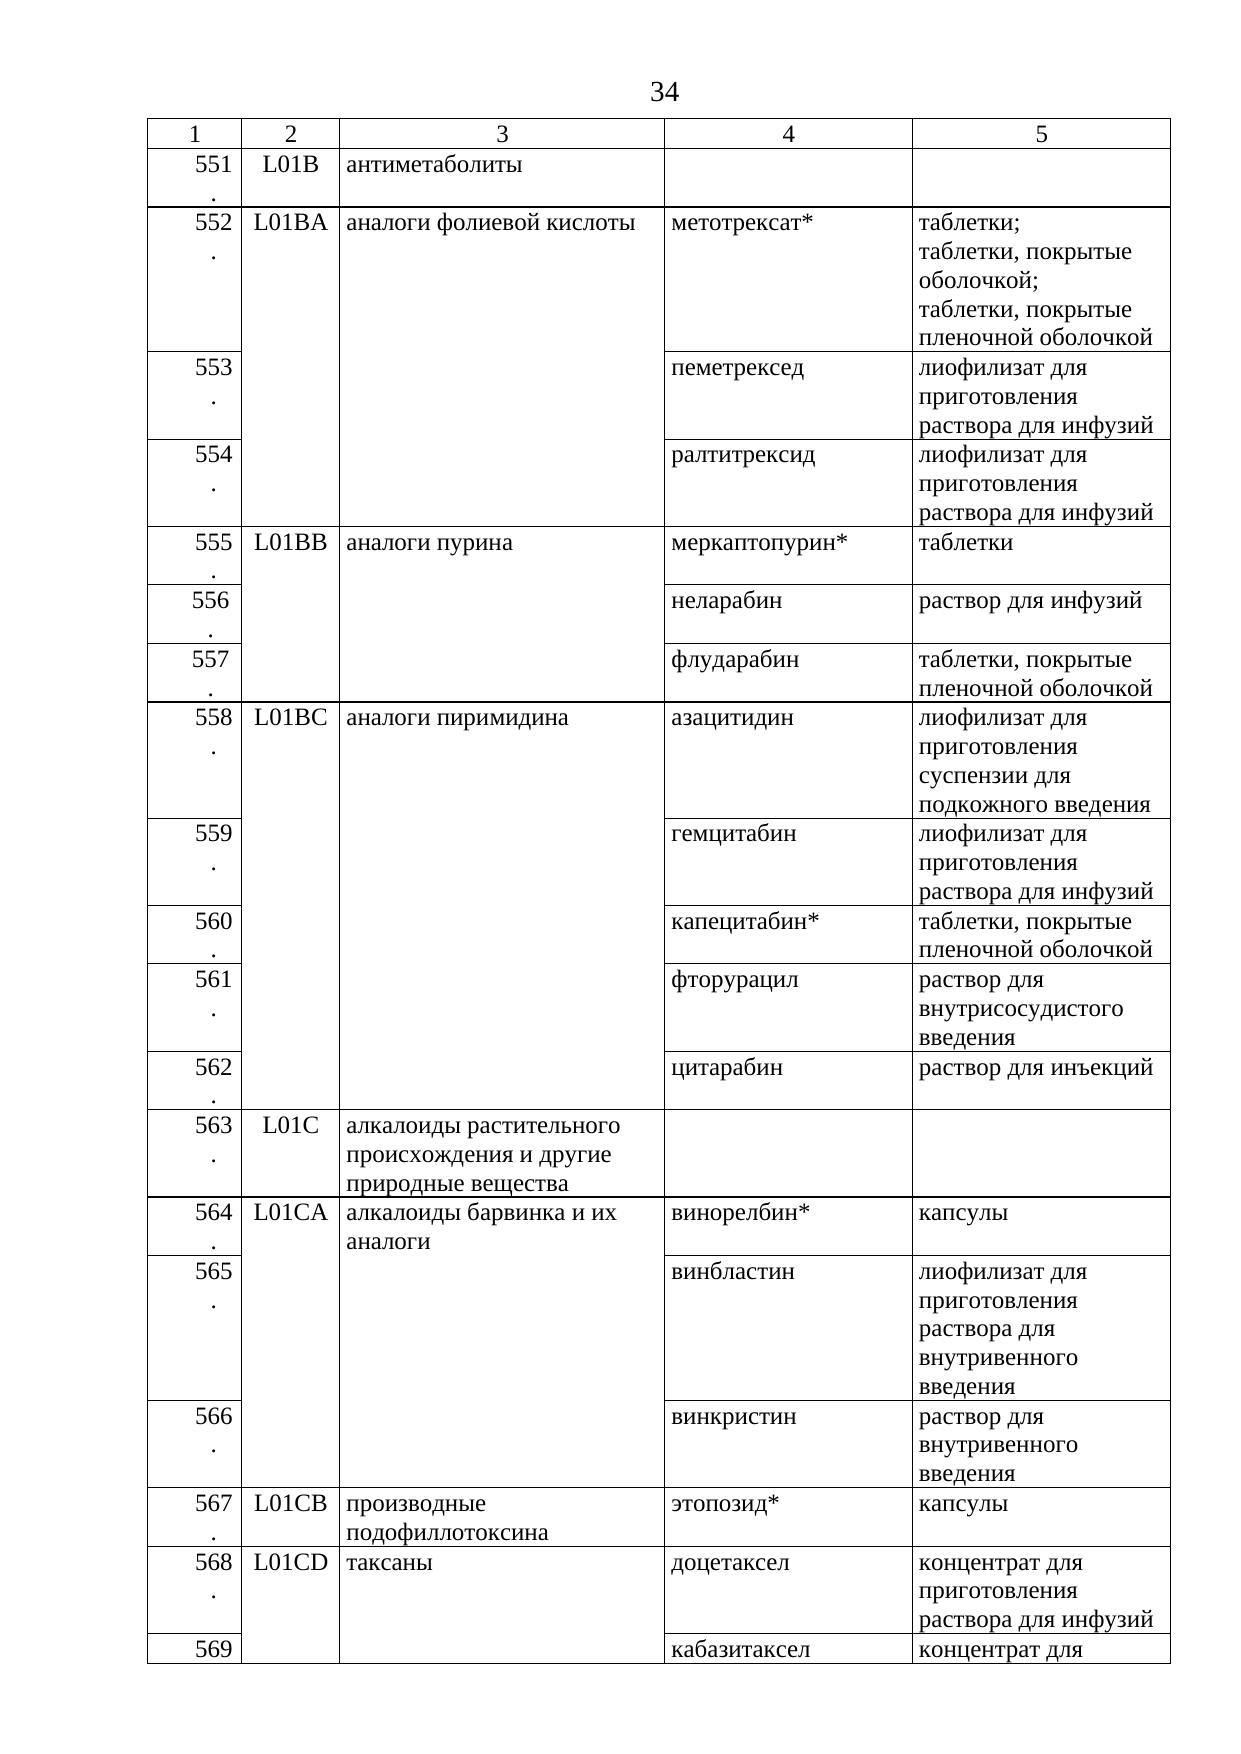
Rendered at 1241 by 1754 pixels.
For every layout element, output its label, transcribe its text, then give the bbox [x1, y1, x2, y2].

table_cell метотрексат* [665, 208, 912, 351]
table_cell лиофилизат для приготовления суспензии для подкожного введения [913, 703, 1170, 817]
table_cell [148, 352, 241, 438]
table_cell аналоги фолиевой кислоты [340, 208, 664, 526]
table_cell раствор для внутривенного введения [913, 1401, 1170, 1487]
table_cell [148, 1547, 241, 1633]
table_cell пеметрексед [665, 352, 912, 438]
table_cell [148, 1256, 241, 1400]
table_cell капсулы [913, 1488, 1170, 1546]
table_cell винорелбин* [665, 1198, 912, 1255]
table_cell [148, 819, 241, 905]
table_cell лиофилизат для приготовления раствора для инфузий [913, 352, 1170, 438]
table_cell L01CD [242, 1547, 339, 1663]
table_cell L01C [242, 1110, 339, 1196]
table_cell [148, 440, 241, 526]
table_cell аналоги пурина [340, 527, 664, 701]
table_cell алкалоиды барвинка и их аналоги [340, 1198, 664, 1487]
table_header 5 [913, 119, 1170, 148]
table_cell таблетки [913, 527, 1170, 584]
table_cell флударабин [665, 644, 912, 701]
table_cell меркаптопурин* [665, 527, 912, 584]
table_cell [148, 964, 241, 1051]
table_cell аналоги пиримидина [340, 703, 664, 1109]
table_cell L01BB [242, 527, 339, 701]
table_cell [148, 1110, 241, 1196]
table_cell концентрат для [913, 1634, 1170, 1663]
table_cell цитарабин [665, 1052, 912, 1109]
table_cell L01CB [242, 1488, 339, 1546]
table_cell винкристин [665, 1401, 912, 1487]
table_cell L01B [242, 149, 339, 206]
table_cell [913, 1110, 1170, 1196]
table_cell лиофилизат для приготовления раствора для инфузий [913, 440, 1170, 526]
table_cell производные подофиллотоксина [340, 1488, 664, 1546]
table_cell таблетки, покрытые пленочной оболочкой [913, 644, 1170, 701]
table_cell концентрат для приготовления раствора для инфузий [913, 1547, 1170, 1633]
table_cell [148, 149, 241, 206]
table_cell доцетаксел [665, 1547, 912, 1633]
table_cell таблетки, покрытые пленочной оболочкой [913, 906, 1170, 963]
table_cell раствор для внутрисосудистого введения [913, 964, 1170, 1051]
table_cell L01CA [242, 1198, 339, 1487]
table_cell [148, 527, 241, 584]
table_cell ралтитрексид [665, 440, 912, 526]
table_cell [148, 1401, 241, 1487]
table_cell [665, 1110, 912, 1196]
table_cell антиметаболиты [340, 149, 664, 206]
table_cell таксаны [340, 1547, 664, 1663]
table_cell [665, 149, 912, 206]
table_cell [148, 1634, 241, 1663]
table_header 4 [665, 119, 912, 148]
table_header 2 [242, 119, 339, 148]
table_cell лиофилизат для приготовления раствора для инфузий [913, 819, 1170, 905]
table_cell гемцитабин [665, 819, 912, 905]
table_cell фторурацил [665, 964, 912, 1051]
table_cell этопозид* [665, 1488, 912, 1546]
table_cell таблетки; таблетки, покрытые оболочкой; таблетки, покрытые пленочной оболочкой [913, 208, 1170, 351]
table_cell [148, 1198, 241, 1255]
table_cell раствор для инфузий [913, 585, 1170, 643]
table_cell [148, 906, 241, 963]
table_cell капецитабин* [665, 906, 912, 963]
table_cell [913, 149, 1170, 206]
table_cell [148, 208, 241, 351]
table_cell винбластин [665, 1256, 912, 1400]
table_cell кабазитаксел [665, 1634, 912, 1663]
table_cell лиофилизат для приготовления раствора для внутривенного введения [913, 1256, 1170, 1400]
table_cell [148, 1488, 241, 1546]
table_cell азацитидин [665, 703, 912, 817]
table_cell капсулы [913, 1198, 1170, 1255]
table_cell [148, 703, 241, 817]
table_cell [148, 1052, 241, 1109]
table_cell L01BC [242, 703, 339, 1109]
table_cell [148, 644, 241, 701]
table_cell L01BA [242, 208, 339, 526]
table_cell неларабин [665, 585, 912, 643]
table_cell [148, 585, 241, 643]
table_cell алкалоиды растительного происхождения и другие природные вещества [340, 1110, 664, 1196]
table_header 1 [148, 119, 241, 148]
table_header 3 [340, 119, 664, 148]
table_cell раствор для инъекций [913, 1052, 1170, 1109]
